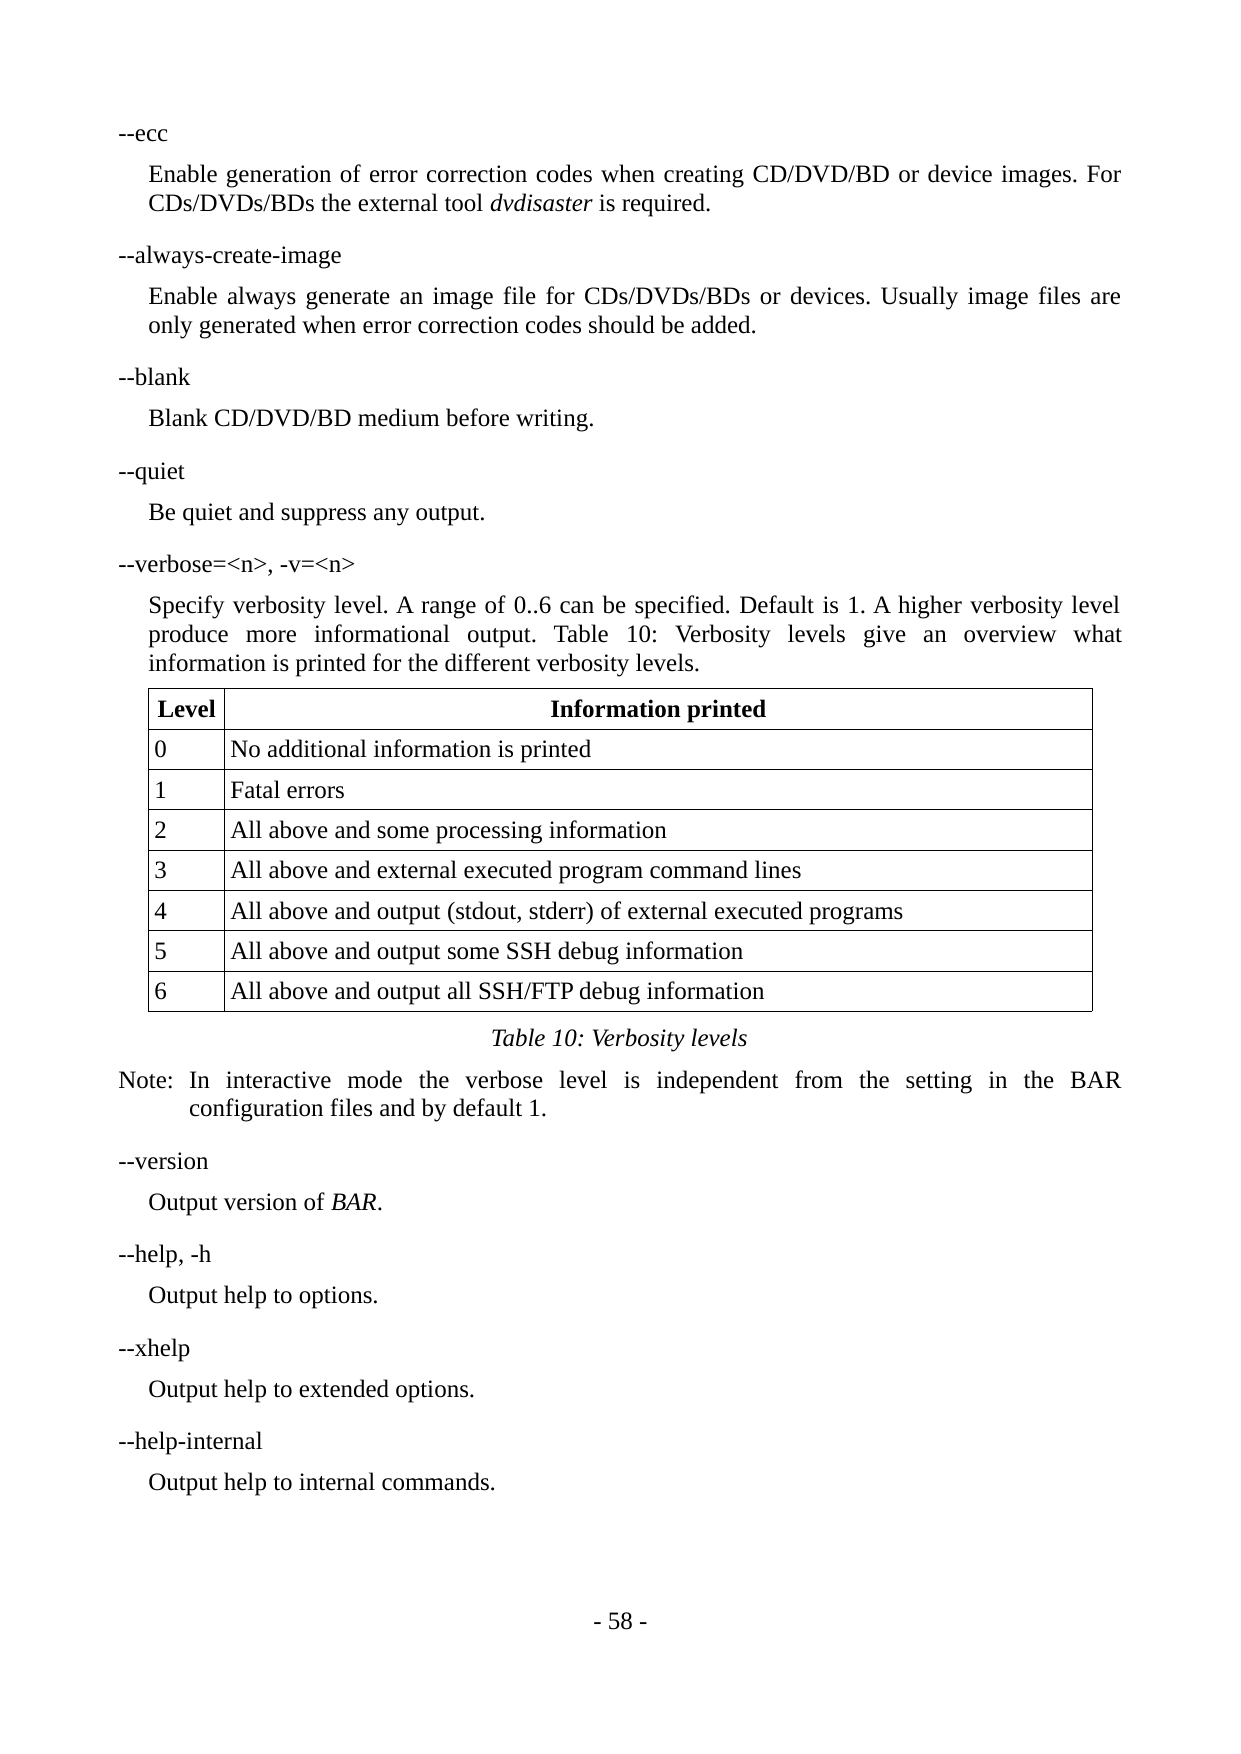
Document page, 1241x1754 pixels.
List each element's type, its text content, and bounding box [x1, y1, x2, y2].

table_cell All above and external executed program command lines [225, 851, 1092, 890]
table_cell All above and output all SSH/FTP debug information [225, 972, 1092, 1011]
title --verbose=<n>, -v=<n> [118, 549, 1122, 578]
title --always-create-image [118, 240, 1122, 269]
text Be quiet and suppress any output. [148, 497, 1122, 525]
text Blank CD/DVD/BD medium before writing. [148, 403, 1122, 432]
table_cell 6 [149, 972, 224, 1011]
text Output version of BAR. [148, 1187, 1122, 1216]
title --blank [118, 362, 1122, 391]
text Enable always generate an image file for CDs/DVDs/BDs or devices. Usually image files are only generated when error correction codes should be added. [148, 281, 1122, 338]
table_header Level [149, 689, 224, 729]
table_cell 0 [149, 730, 224, 769]
text Note: In interactive mode the verbose level is independent from the setting in the BAR configuration files and by default 1. [118, 1065, 1122, 1122]
text Specify verbosity level. A range of 0..6 can be specified. Default is 1. A higher verbosity level produce more informational output. Table 10: Verbosity levels give an overview what information is printed for the different verbosity levels. [148, 590, 1122, 676]
text Output help to options. [148, 1280, 1122, 1309]
table_cell 4 [149, 891, 224, 930]
title --help-internal [118, 1426, 1122, 1455]
title --xhelp [118, 1333, 1122, 1362]
table_cell 5 [149, 931, 224, 971]
table_cell No additional information is printed [225, 730, 1092, 769]
table_cell 3 [149, 851, 224, 890]
text Output help to internal commands. [148, 1467, 1122, 1496]
table_header Information printed [225, 689, 1092, 729]
table_cell Fatal errors [225, 770, 1092, 809]
title --help, -h [118, 1239, 1122, 1268]
table_cell 1 [149, 770, 224, 809]
table_cell All above and some processing information [225, 810, 1092, 849]
title --ecc [118, 118, 1122, 147]
text Enable generation of error correction codes when creating CD/DVD/BD or device images. For CDs/DVDs/BDs the external tool dvdisaster is required. [148, 159, 1122, 216]
table_cell 2 [149, 810, 224, 849]
table_cell All above and output (stdout, stderr) of external executed programs [225, 891, 1092, 930]
title --quiet [118, 456, 1122, 485]
text Table 10: Verbosity levels [118, 1023, 1122, 1052]
text Output help to extended options. [148, 1374, 1122, 1402]
table_cell All above and output some SSH debug information [225, 931, 1092, 971]
title --version [118, 1146, 1122, 1175]
